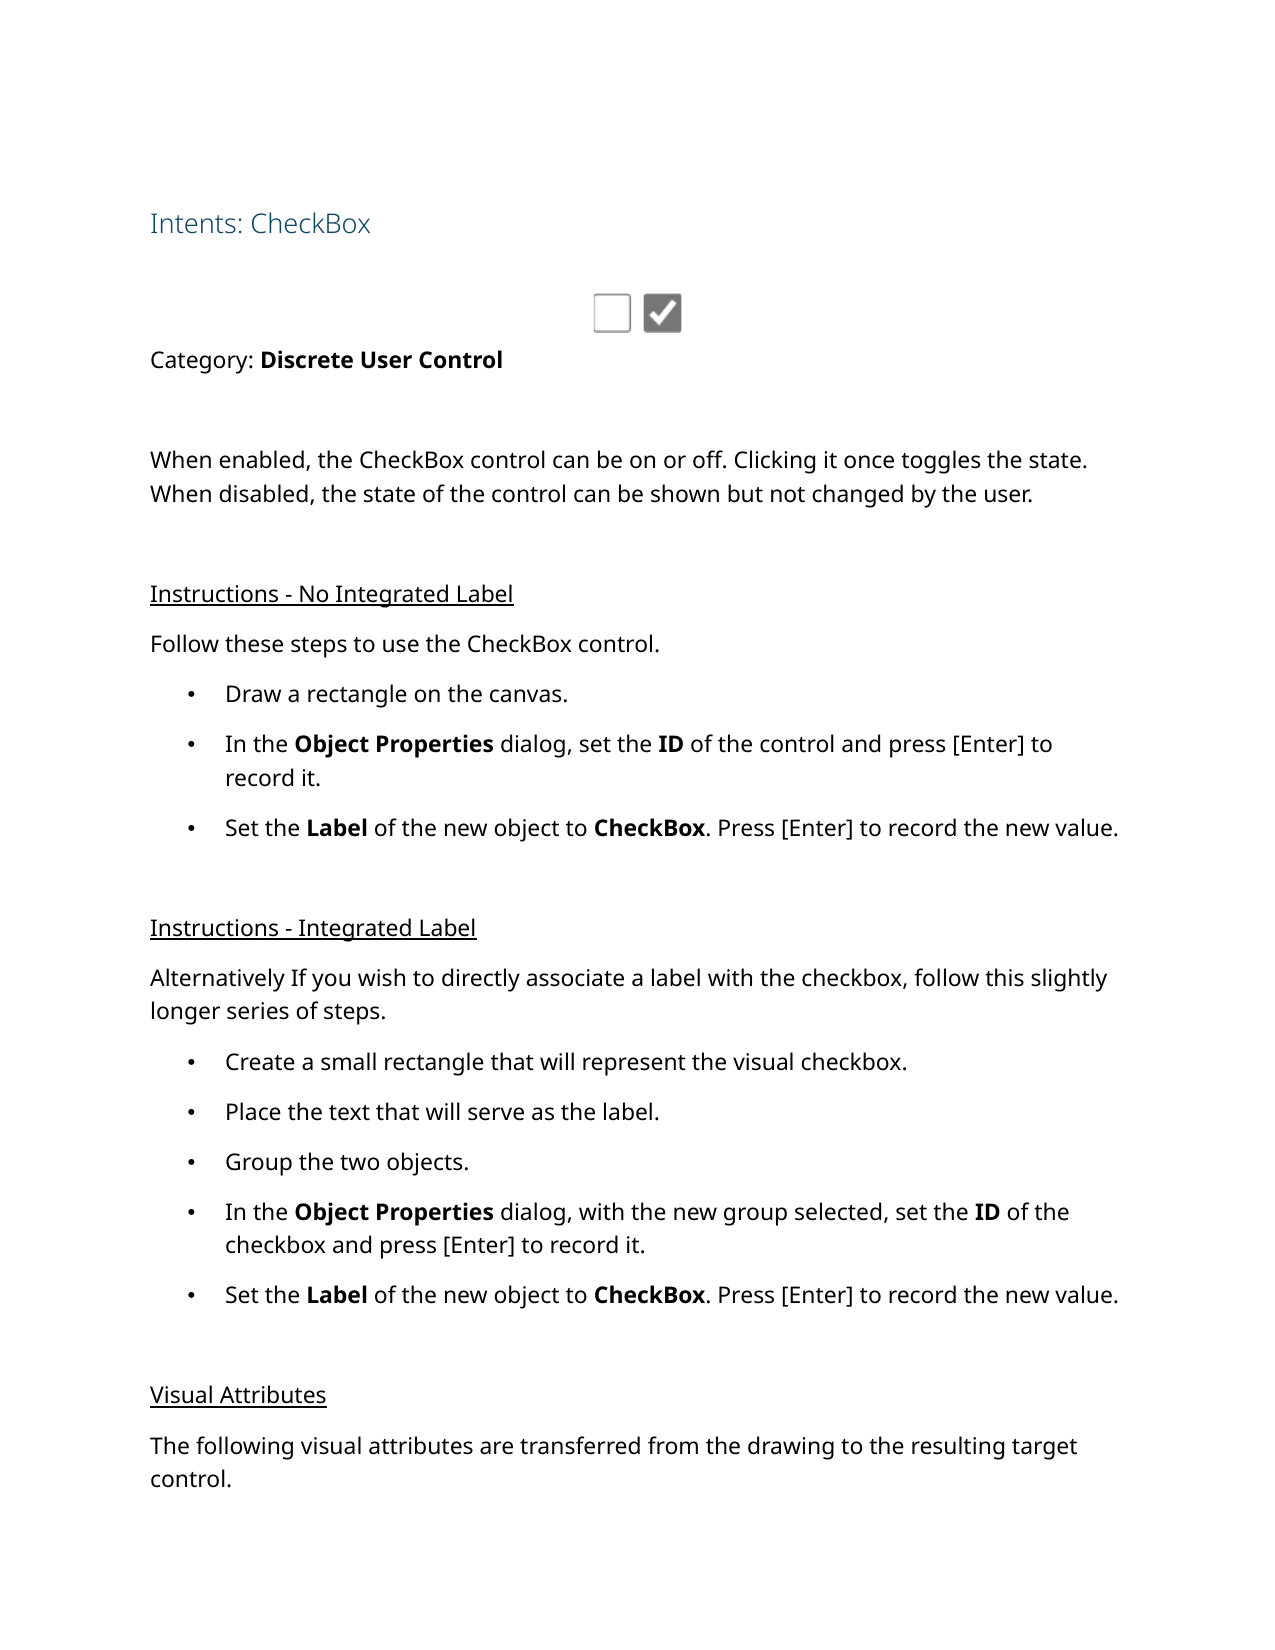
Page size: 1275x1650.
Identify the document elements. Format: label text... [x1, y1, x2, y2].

list In the Object Properties dialog, with the new group selected, set the ID of the checkbox and press [Enter] to record it. [187, 1196, 1125, 1260]
picture [593, 293, 682, 333]
list Group the two objects. [187, 1146, 1125, 1177]
text Category: Discrete User Control [150, 344, 1125, 375]
text When enabled, the CheckBox control can be on or off. Clicking it once toggles the state. When disabled, the state of the control can be shown but not changed by the user. [150, 444, 1125, 509]
text Follow these steps to use the CheckBox control. [150, 628, 1125, 659]
text Alternatively If you wish to directly associate a label with the checkbox, follow this slightly longer series of steps. [150, 962, 1125, 1027]
text Visual Attributes [150, 1379, 1125, 1411]
list Set the Label of the new object to CheckBox. Press [Enter] to record the new value. [187, 812, 1125, 843]
list Place the text that will serve as the label. [187, 1096, 1125, 1127]
text Instructions - No Integrated Label [150, 578, 1125, 609]
list Set the Label of the new object to CheckBox. Press [Enter] to record the new value. [187, 1279, 1125, 1311]
text Instructions - Integrated Label [150, 912, 1125, 943]
list In the Object Properties dialog, set the ID of the control and press [Enter] to record it. [187, 728, 1125, 793]
subtitle Intents: CheckBox [150, 204, 1125, 241]
text The following visual attributes are transferred from the drawing to the resulting target control. [150, 1429, 1125, 1494]
list Draw a rectangle on the canvas. [187, 678, 1125, 709]
list Create a small rectangle that will represent the visual checkbox. [187, 1045, 1125, 1077]
